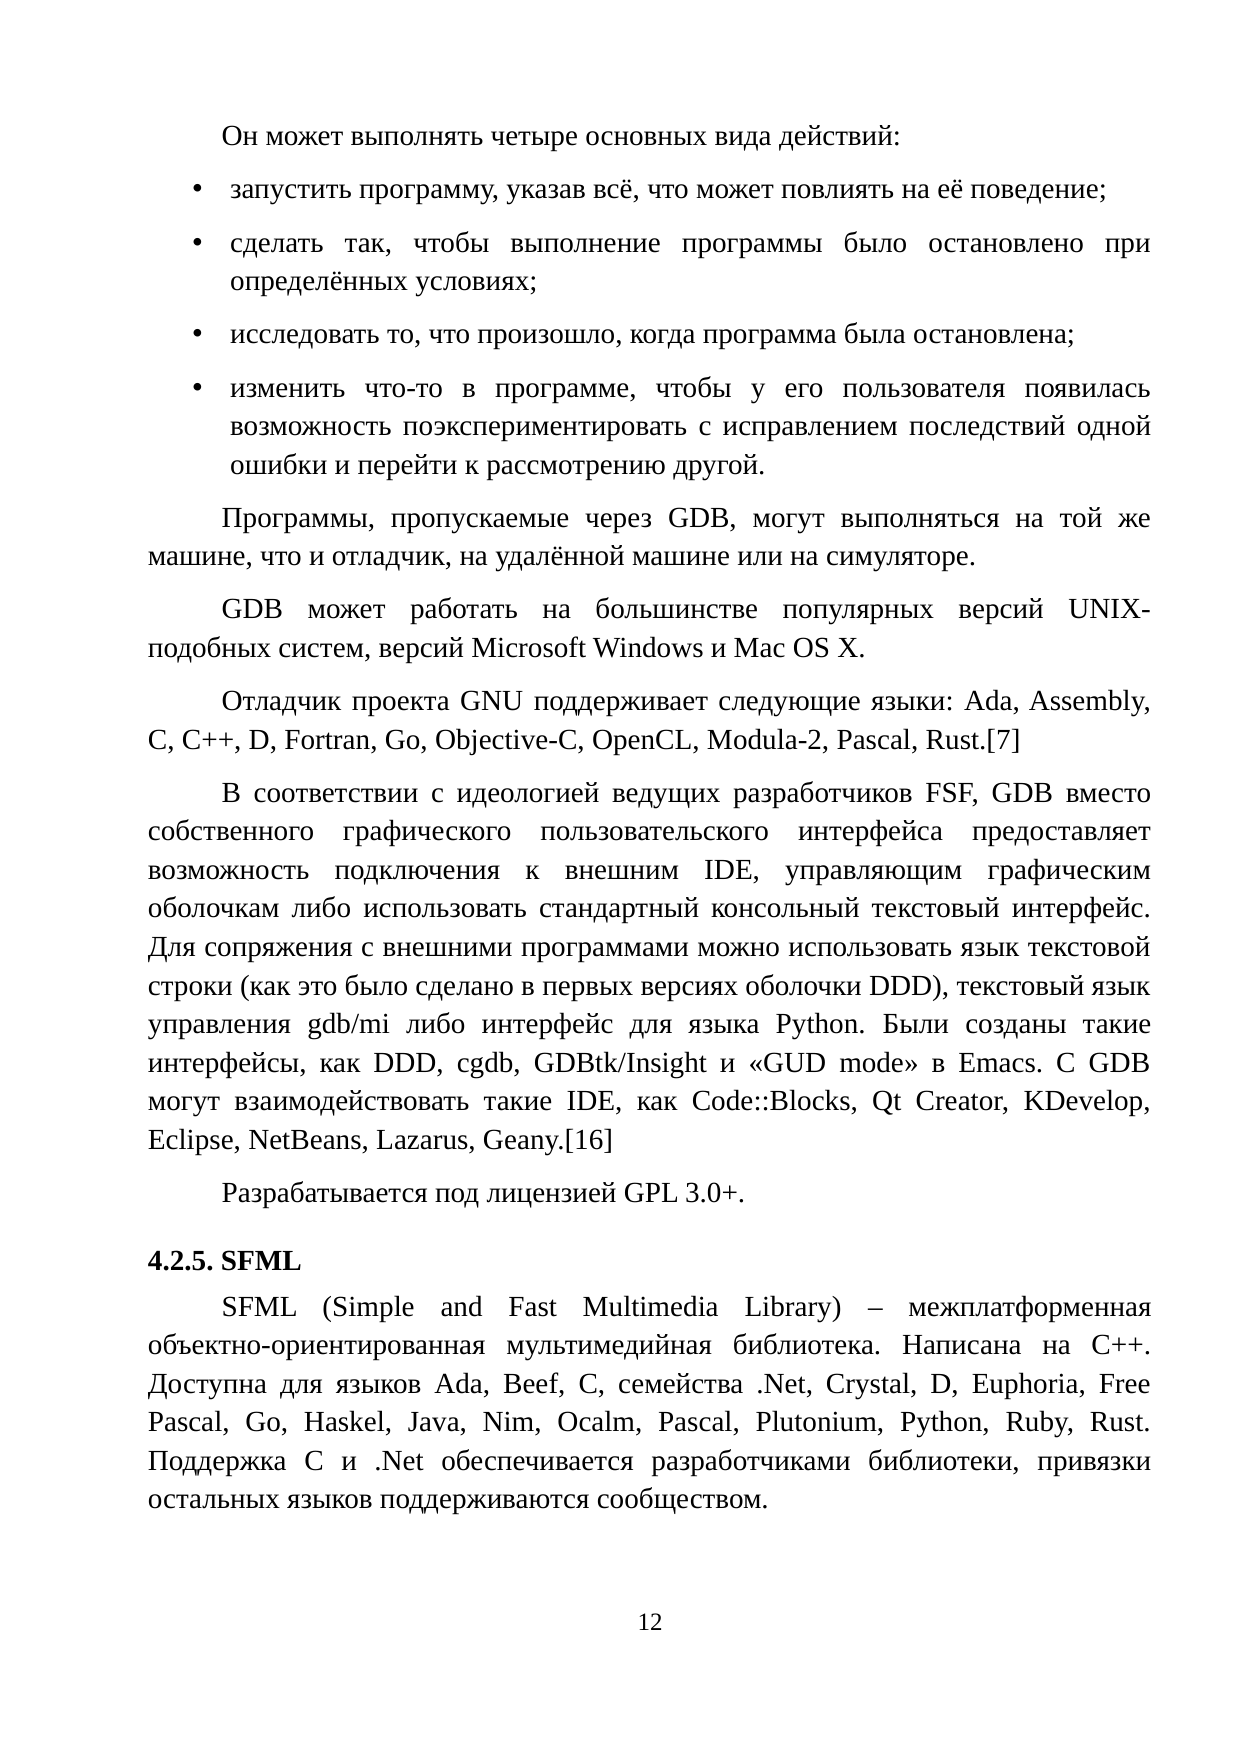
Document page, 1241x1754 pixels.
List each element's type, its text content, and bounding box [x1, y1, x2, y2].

list сделать так, чтобы выполнение программы было остановлено при определённых условиях; [192, 225, 1152, 297]
text Разрабатывается под лицензией GPL 3.0+. [148, 1175, 1152, 1208]
text В соответствии с идеологией ведущих разработчиков FSF, GDB вместо собственного графического пользовательского интерфейса предоставляет возможность подключения к внешним IDE, управляющим графическим оболочкам либо использовать стандартный консольный текстовый интерфейс. Для сопряжения с внешними программами можно использовать язык текстовой строки (как это было сделано в первых версиях оболочки DDD), текстовый язык управления gdb/mi либо интерфейс для языка Python. Были созданы такие интерфейсы, как DDD, cgdb, GDBtk/Insight и «GUD mode» в Emacs. С GDB могут взаимодействовать такие IDE, как Code::Blocks, Qt Creator, KDevelop, Eclipse, NetBeans, Lazarus, Geany.[16] [148, 775, 1152, 1155]
text GDB может работать на большинстве популярных версий UNIX-подобных систем, версий Microsoft Windows и Mac OS X. [148, 592, 1152, 664]
text Программы, пропускаемые через GDB, могут выполняться на той же машине, что и отладчик, на удалённой машине или на симуляторе. [148, 500, 1152, 572]
text SFML (Simple and Fast Multimedia Library) – межплатформенная объектно-ориентированная мультимедийная библиотека. Написана на С++. Доступна для языков Ada, Beef, C, семейства .Net, Crystal, D, Euphoria, Free Pascal, Go, Haskel, Java, Nim, Ocalm, Pascal, Plutonium, Python, Ruby, Rust. Поддержка С и .Net обеспечивается разработчиками библиотеки, привязки остальных языков поддерживаются сообществом. [148, 1289, 1152, 1515]
subtitle 4.2.5. SFML [148, 1243, 1152, 1276]
list изменить что-то в программе, чтобы у его пользователя появилась возможность поэкспериментировать с исправлением последствий одной ошибки и перейти к рассмотрению другой. [192, 370, 1152, 480]
text Он может выполнять четыре основных вида действий: [148, 118, 1152, 152]
text Отладчик проекта GNU поддерживает следующие языки: Ada, Assembly, C, C++, D, Fortran, Go, Objective-C, OpenCL, Modula-2, Pascal, Rust.[7] [148, 683, 1152, 755]
list запустить программу, указав всё, что может повлиять на её поведение; [192, 171, 1152, 205]
list исследовать то, что произошло, когда программа была остановлена; [192, 316, 1152, 350]
